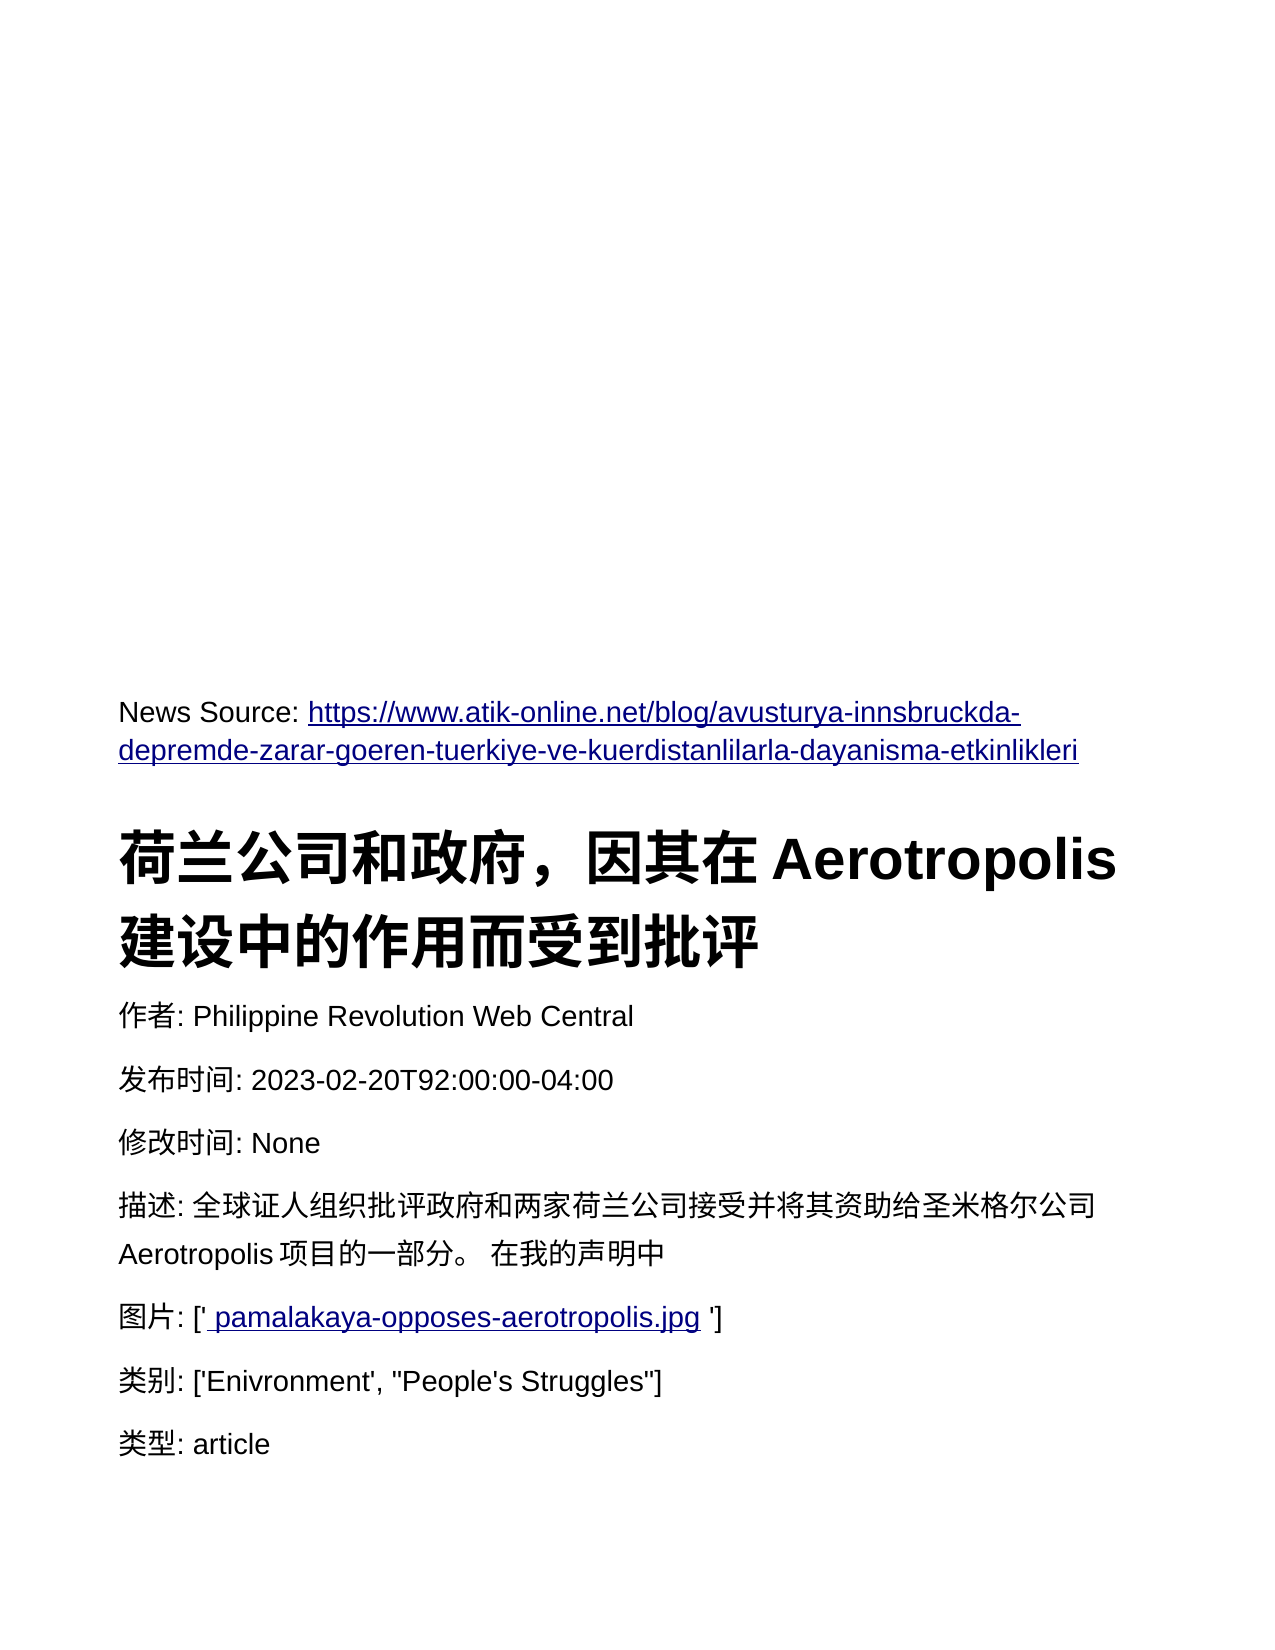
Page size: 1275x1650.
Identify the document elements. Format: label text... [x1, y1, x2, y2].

text 图片: [' pamalakaya-opposes-aerotropolis.jpg '] [118, 1294, 1157, 1336]
text 修改时间: None [118, 1119, 1157, 1161]
subtitle 荷兰公司和政府，因其在Aerotropolis建设中的作用而受到批评 [118, 811, 1157, 980]
text 类别: ['Enivronment', "People's Struggles"] [118, 1357, 1157, 1399]
text News Source: https://www.atik-online.net/blog/avusturya-innsbruckda-depremde-zarar-goeren-tuerkiye-ve-kuerdistanlilarla-dayanisma-etkinlikleri [118, 695, 1157, 767]
text 作者: Philippine Revolution Web Central [118, 993, 1157, 1035]
text 发布时间: 2023-02-20T92:00:00-04:00 [118, 1056, 1157, 1098]
text 类型: article [118, 1420, 1157, 1462]
text 描述: 全球证人组织批评政府和两家荷兰公司接受并将其资助给圣米格尔公司Aerotropolis项目的一部分。 在我的声明中 [118, 1182, 1157, 1273]
